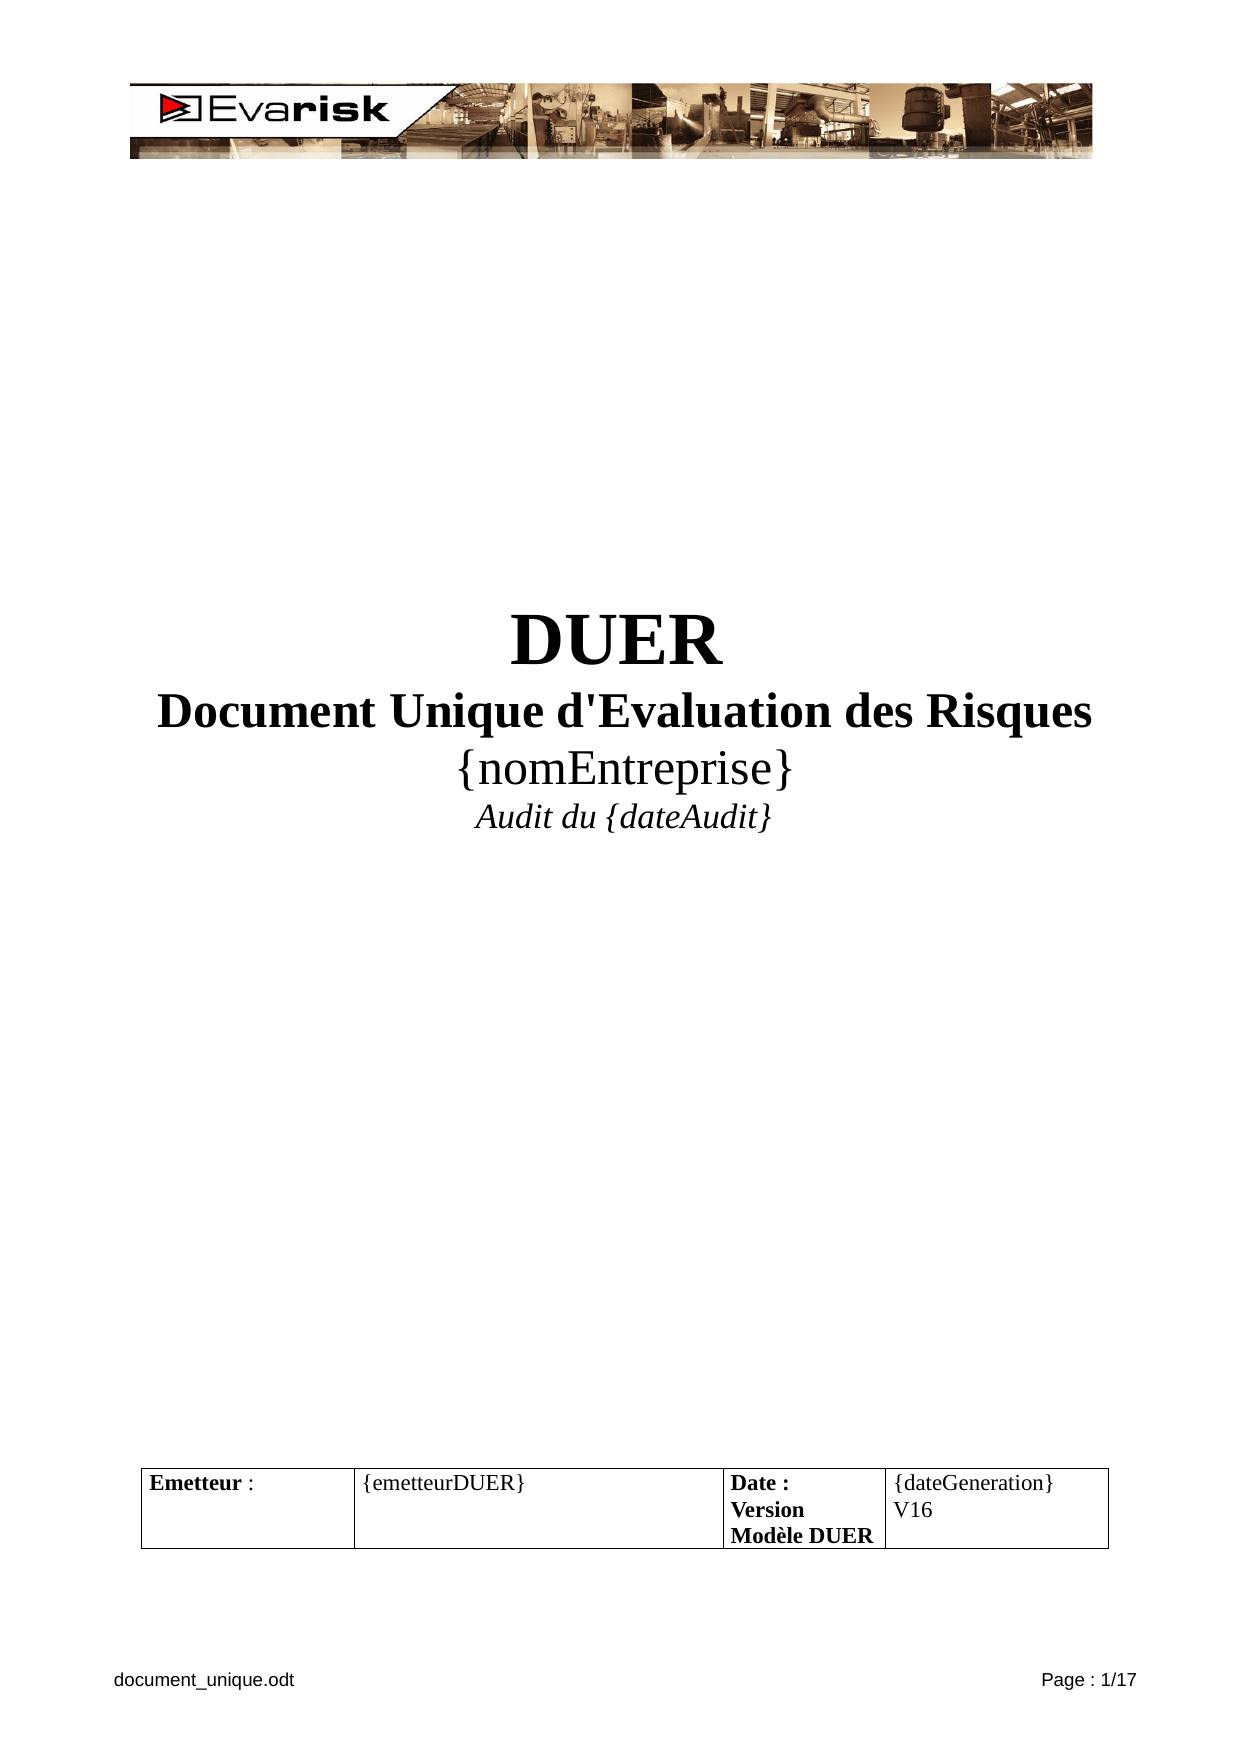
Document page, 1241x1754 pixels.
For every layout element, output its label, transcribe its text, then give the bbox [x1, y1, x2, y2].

text Document Unique d'Evaluation des Risques [114, 680, 1137, 738]
table_header Date : Version Modèle DUER [724, 1469, 885, 1548]
table_header Emetteur : [142, 1469, 354, 1548]
table_header {emetteurDUER} [355, 1469, 723, 1548]
text Audit du {dateAudit} [114, 795, 1137, 836]
text DUER [114, 594, 1137, 680]
table_header {dateGeneration} V16 [886, 1469, 1108, 1548]
text {nomEntreprise} [114, 738, 1137, 795]
